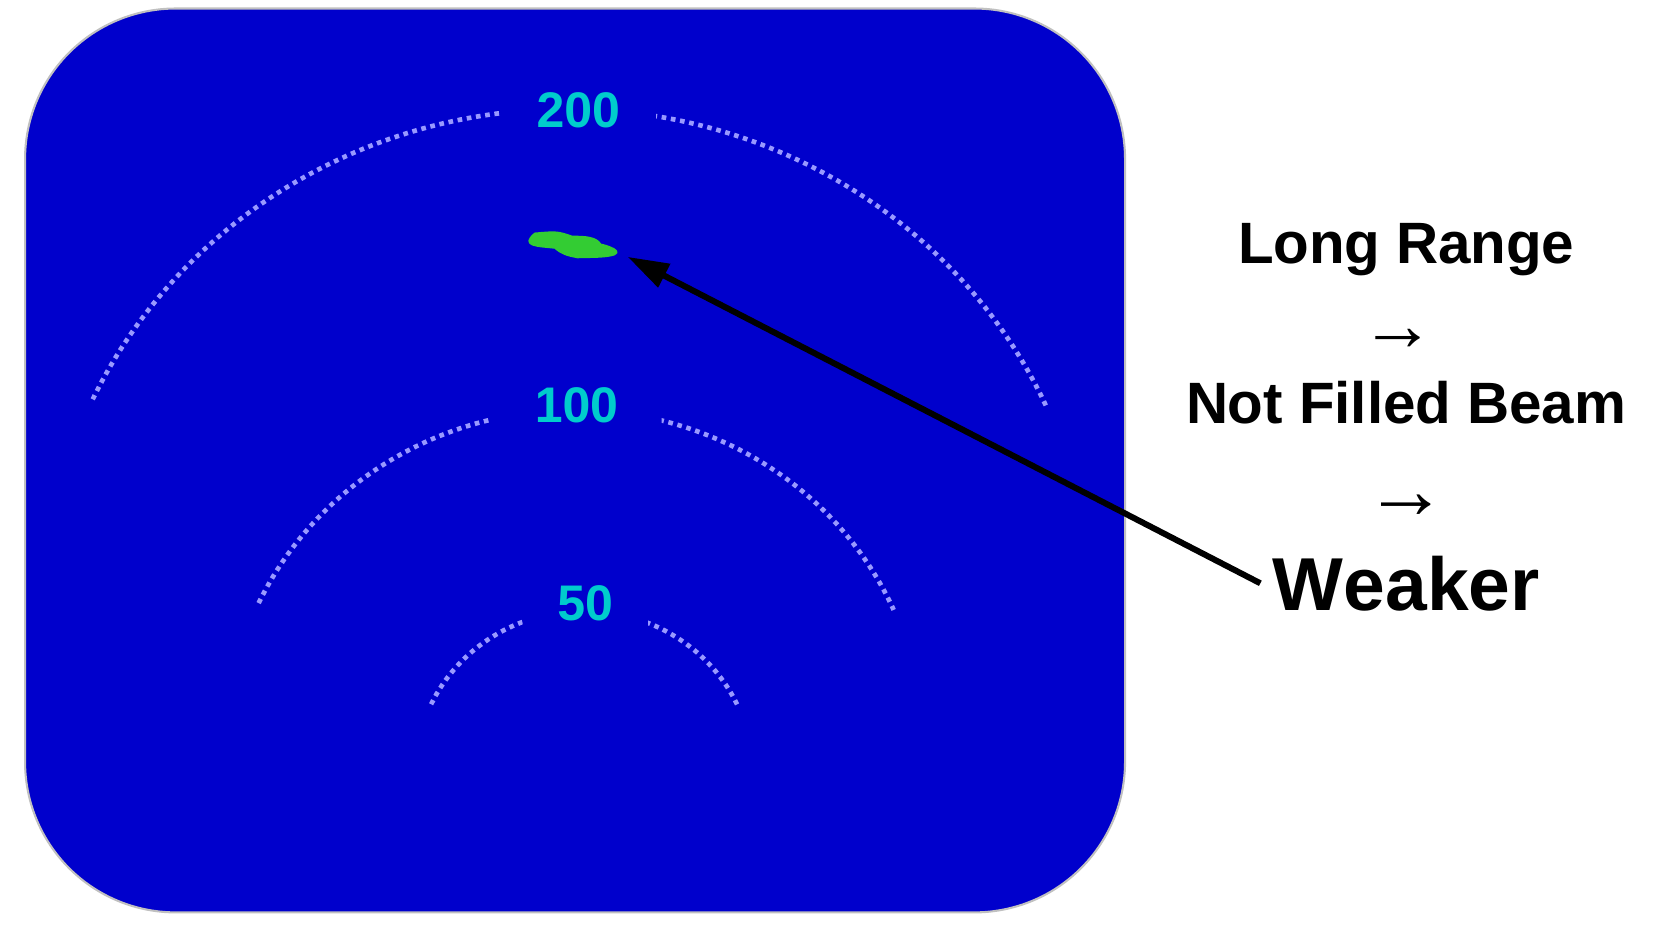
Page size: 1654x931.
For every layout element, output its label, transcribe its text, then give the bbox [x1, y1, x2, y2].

title Long Range → Not Filled Beam → Weaker [1162, 6, 1651, 826]
text_box 50 [522, 562, 648, 639]
text_box 100 [491, 364, 662, 441]
text_box [25, 8, 1126, 913]
text_box 200 [501, 69, 656, 146]
